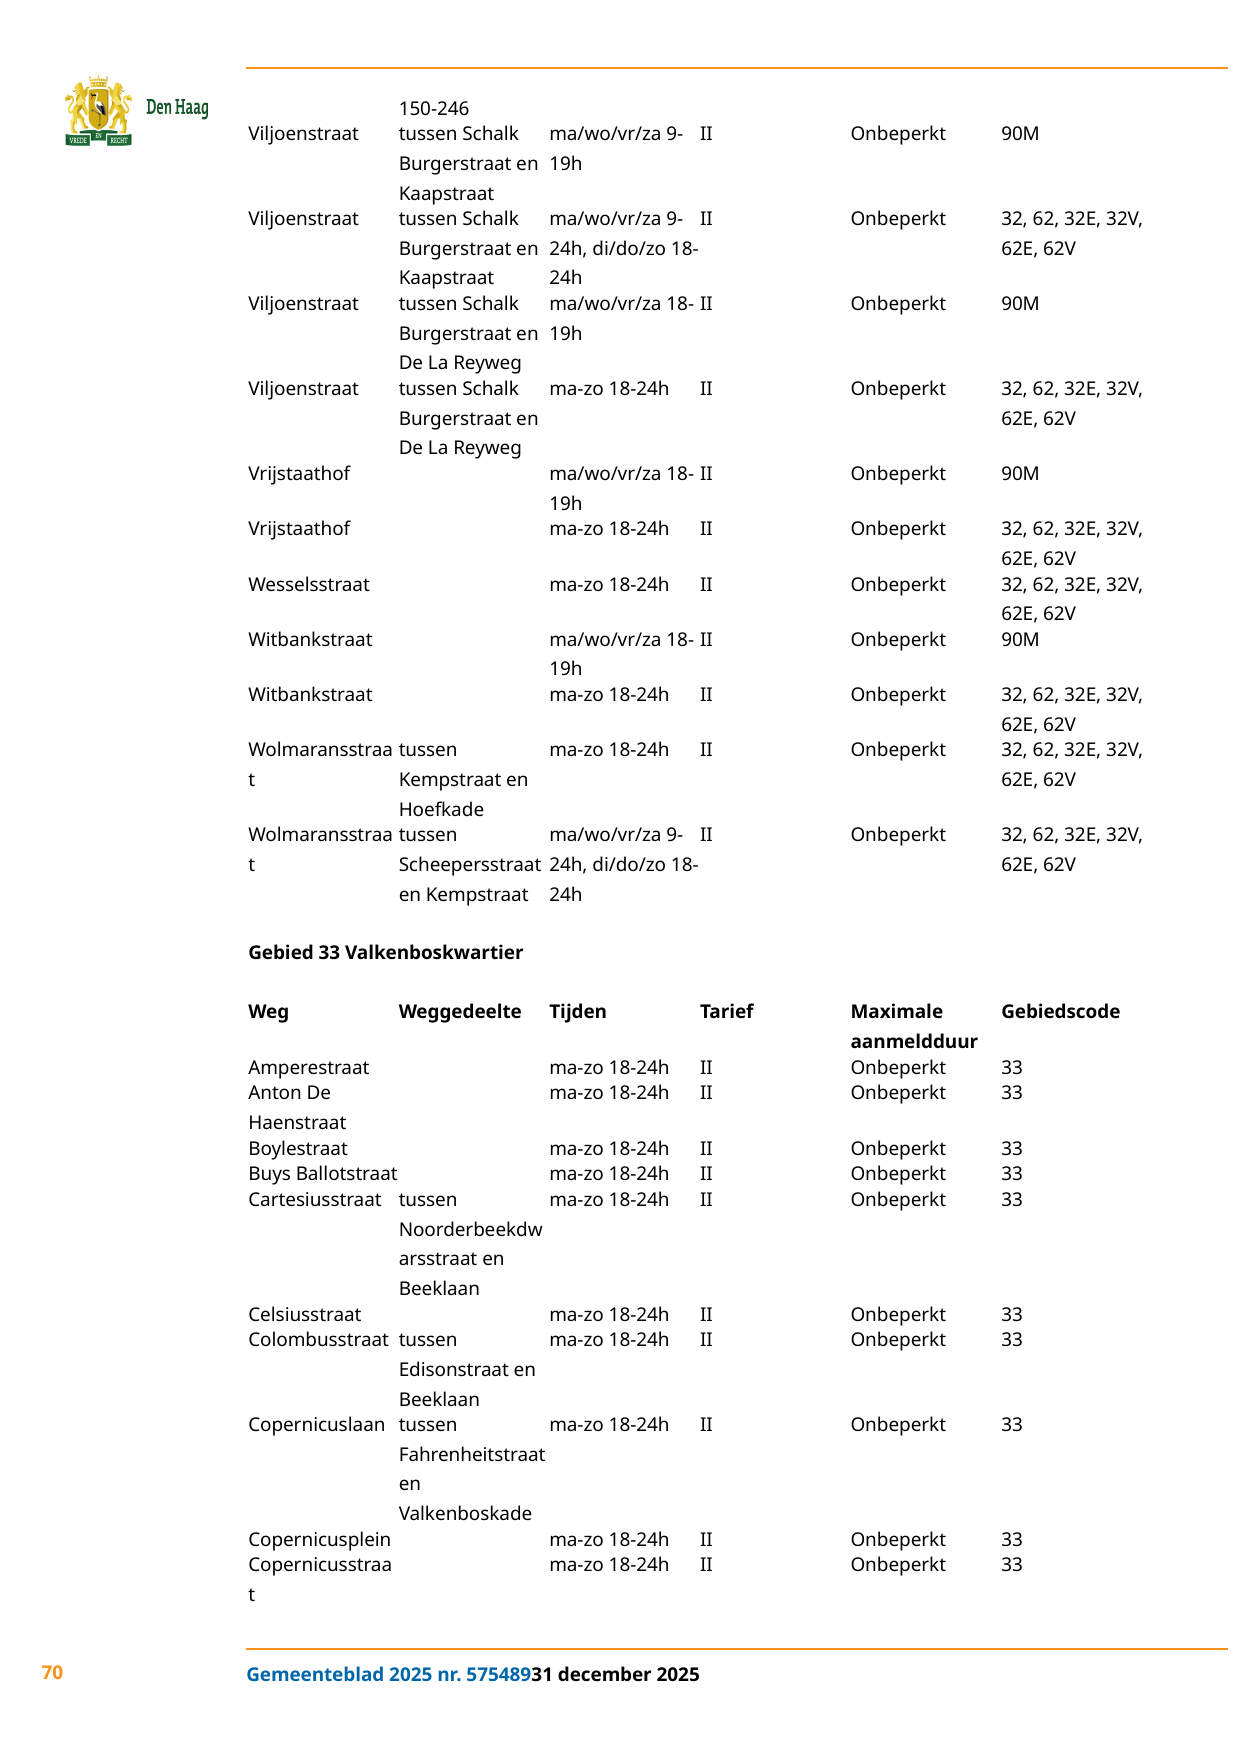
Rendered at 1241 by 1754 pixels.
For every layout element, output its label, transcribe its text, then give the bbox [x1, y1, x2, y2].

table_cell Onbeperkt [850, 1161, 1001, 1186]
table_cell Onbeperkt [850, 515, 1001, 571]
table_cell Copernicuslaan [248, 1411, 398, 1526]
table_cell Wesselsstraat [248, 571, 398, 626]
table_cell [399, 626, 549, 681]
table_cell Onbeperkt [850, 375, 1001, 460]
table_cell II [700, 626, 850, 681]
table_cell [399, 681, 549, 737]
table_cell [399, 1526, 549, 1552]
table_cell Onbeperkt [850, 460, 1001, 515]
table_cell 32, 62, 32E, 32V, 62E, 62V [1001, 515, 1152, 571]
table_cell II [700, 121, 850, 205]
table_cell ma-zo 18-24h [549, 1552, 700, 1607]
table_cell [399, 1161, 549, 1186]
table_cell Viljoenstraat [248, 290, 398, 375]
table_cell [399, 571, 549, 626]
table_cell ma/wo/vr/za 9-24h, di/do/zo 18-24h [549, 822, 700, 906]
table_cell 33 [1001, 1186, 1152, 1301]
table_cell 33 [1001, 1526, 1152, 1552]
table_cell Onbeperkt [850, 1301, 1001, 1327]
table_cell 33 [1001, 1135, 1152, 1161]
table_cell ma/wo/vr/za 18-19h [549, 460, 700, 515]
table_cell II [700, 205, 850, 290]
table_cell ma-zo 18-24h [549, 1301, 700, 1327]
table_cell Buys Ballotstraat [248, 1161, 398, 1186]
table_cell II [700, 1301, 850, 1327]
table_cell Onbeperkt [850, 626, 1001, 681]
table_cell tussen Kempstraat en Hoefkade [399, 737, 549, 822]
table_cell ma-zo 18-24h [549, 1186, 700, 1301]
table_cell tussen Schalk Burgerstraat en De La Reyweg [399, 375, 549, 460]
table_cell [399, 515, 549, 571]
table_cell Cartesiusstraat [248, 1186, 398, 1301]
table_cell Onbeperkt [850, 1411, 1001, 1526]
table_cell Onbeperkt [850, 205, 1001, 290]
table_cell ma-zo 18-24h [549, 1135, 700, 1161]
table_cell 33 [1001, 1080, 1152, 1135]
table_cell ma/wo/vr/za 9-19h [549, 121, 700, 205]
table_cell ma-zo 18-24h [549, 1526, 700, 1552]
table_cell [399, 1552, 549, 1607]
table_header Gebiedscode [1001, 999, 1152, 1054]
table_cell Wolmaransstraat [248, 737, 398, 822]
table_cell tussen Edisonstraat en Beeklaan [399, 1327, 549, 1411]
table_cell tussen Fahrenheitstraat en Valkenboskade [399, 1411, 549, 1526]
table_cell Onbeperkt [850, 681, 1001, 737]
table_cell [248, 95, 398, 121]
table_cell [399, 460, 549, 515]
table_cell II [700, 1135, 850, 1161]
table_cell [399, 1080, 549, 1135]
table_cell Amperestraat [248, 1054, 398, 1079]
table_cell Vrijstaathof [248, 515, 398, 571]
table_cell II [700, 1186, 850, 1301]
table_cell II [700, 1161, 850, 1186]
table_cell II [700, 1552, 850, 1607]
table_cell ma/wo/vr/za 18-19h [549, 290, 700, 375]
table_cell ma/wo/vr/za 9-24h, di/do/zo 18-24h [549, 205, 700, 290]
table_cell Onbeperkt [850, 822, 1001, 906]
table_cell Celsiusstraat [248, 1301, 398, 1327]
table_cell 32, 62, 32E, 32V, 62E, 62V [1001, 375, 1152, 460]
table_cell 32, 62, 32E, 32V, 62E, 62V [1001, 822, 1152, 906]
table_cell Colombusstraat [248, 1327, 398, 1411]
table_cell Onbeperkt [850, 121, 1001, 205]
table_cell Onbeperkt [850, 290, 1001, 375]
table_cell tussen Schalk Burgerstraat en Kaapstraat [399, 205, 549, 290]
table_cell Onbeperkt [850, 1186, 1001, 1301]
table_cell 150-246 [399, 95, 549, 121]
table_cell ma-zo 18-24h [549, 375, 700, 460]
table_cell Onbeperkt [850, 1054, 1001, 1079]
table_header Weggedeelte [399, 999, 549, 1054]
table_cell II [700, 1327, 850, 1411]
table_cell tussen Noorderbeekdwarsstraat en Beeklaan [399, 1186, 549, 1301]
table_cell II [700, 1080, 850, 1135]
table_cell 33 [1001, 1327, 1152, 1411]
table_cell II [700, 571, 850, 626]
table_cell 32, 62, 32E, 32V, 62E, 62V [1001, 205, 1152, 290]
table_cell ma/wo/vr/za 18-19h [549, 626, 700, 681]
table_cell 90M [1001, 626, 1152, 681]
table_cell Copernicusplein [248, 1526, 398, 1552]
table_cell 32, 62, 32E, 32V, 62E, 62V [1001, 681, 1152, 737]
table_cell II [700, 737, 850, 822]
table_cell ma-zo 18-24h [549, 1161, 700, 1186]
table_cell [700, 95, 850, 121]
table_cell [399, 1054, 549, 1079]
table_cell ma-zo 18-24h [549, 515, 700, 571]
picture [41, 47, 231, 172]
table_header Tarief [700, 999, 850, 1054]
table_cell 32, 62, 32E, 32V, 62E, 62V [1001, 571, 1152, 626]
table_header Weg [248, 999, 398, 1054]
table_cell ma-zo 18-24h [549, 1054, 700, 1079]
table_cell II [700, 1054, 850, 1079]
table_cell [1001, 95, 1152, 121]
table_cell Viljoenstraat [248, 205, 398, 290]
table_cell 33 [1001, 1552, 1152, 1607]
table_cell ma-zo 18-24h [549, 1327, 700, 1411]
table_cell Wolmaransstraat [248, 822, 398, 906]
table_cell 90M [1001, 460, 1152, 515]
table_cell Onbeperkt [850, 1327, 1001, 1411]
table_cell Viljoenstraat [248, 375, 398, 460]
table_cell [399, 1301, 549, 1327]
table_cell Viljoenstraat [248, 121, 398, 205]
table_cell Onbeperkt [850, 1526, 1001, 1552]
table_cell II [700, 290, 850, 375]
table_cell ma-zo 18-24h [549, 737, 700, 822]
table_cell tussen Schalk Burgerstraat en Kaapstraat [399, 121, 549, 205]
table_cell ma-zo 18-24h [549, 571, 700, 626]
table_cell 90M [1001, 121, 1152, 205]
table_cell [549, 95, 700, 121]
table_cell Copernicusstraat [248, 1552, 398, 1607]
table_cell [850, 95, 1001, 121]
table_cell 33 [1001, 1301, 1152, 1327]
table_cell Vrijstaathof [248, 460, 398, 515]
table_cell II [700, 1526, 850, 1552]
table_cell II [700, 515, 850, 571]
table_cell 33 [1001, 1411, 1152, 1526]
table_header Maximale aanmeldduur [850, 999, 1001, 1054]
table_cell Witbankstraat [248, 626, 398, 681]
table_header Tijden [549, 999, 700, 1054]
table_cell Boylestraat [248, 1135, 398, 1161]
table_cell ma-zo 18-24h [549, 681, 700, 737]
table_cell 33 [1001, 1054, 1152, 1079]
table_cell Onbeperkt [850, 1552, 1001, 1607]
table_cell II [700, 822, 850, 906]
table_cell II [700, 681, 850, 737]
table_cell ma-zo 18-24h [549, 1080, 700, 1135]
table_cell 90M [1001, 290, 1152, 375]
table_cell Onbeperkt [850, 1135, 1001, 1161]
table_cell Witbankstraat [248, 681, 398, 737]
table_cell II [700, 460, 850, 515]
table_cell [399, 1135, 549, 1161]
table_cell Anton De Haenstraat [248, 1080, 398, 1135]
table_cell II [700, 375, 850, 460]
table_cell Onbeperkt [850, 571, 1001, 626]
table_cell tussen Scheepersstraat en Kempstraat [399, 822, 549, 906]
table_cell II [700, 1411, 850, 1526]
table_cell 32, 62, 32E, 32V, 62E, 62V [1001, 737, 1152, 822]
table_cell 33 [1001, 1161, 1152, 1186]
table_cell tussen Schalk Burgerstraat en De La Reyweg [399, 290, 549, 375]
table_cell Onbeperkt [850, 1080, 1001, 1135]
table_cell ma-zo 18-24h [549, 1411, 700, 1526]
table_cell Onbeperkt [850, 737, 1001, 822]
text Gebied 33 Valkenboskwartier [248, 939, 1152, 965]
